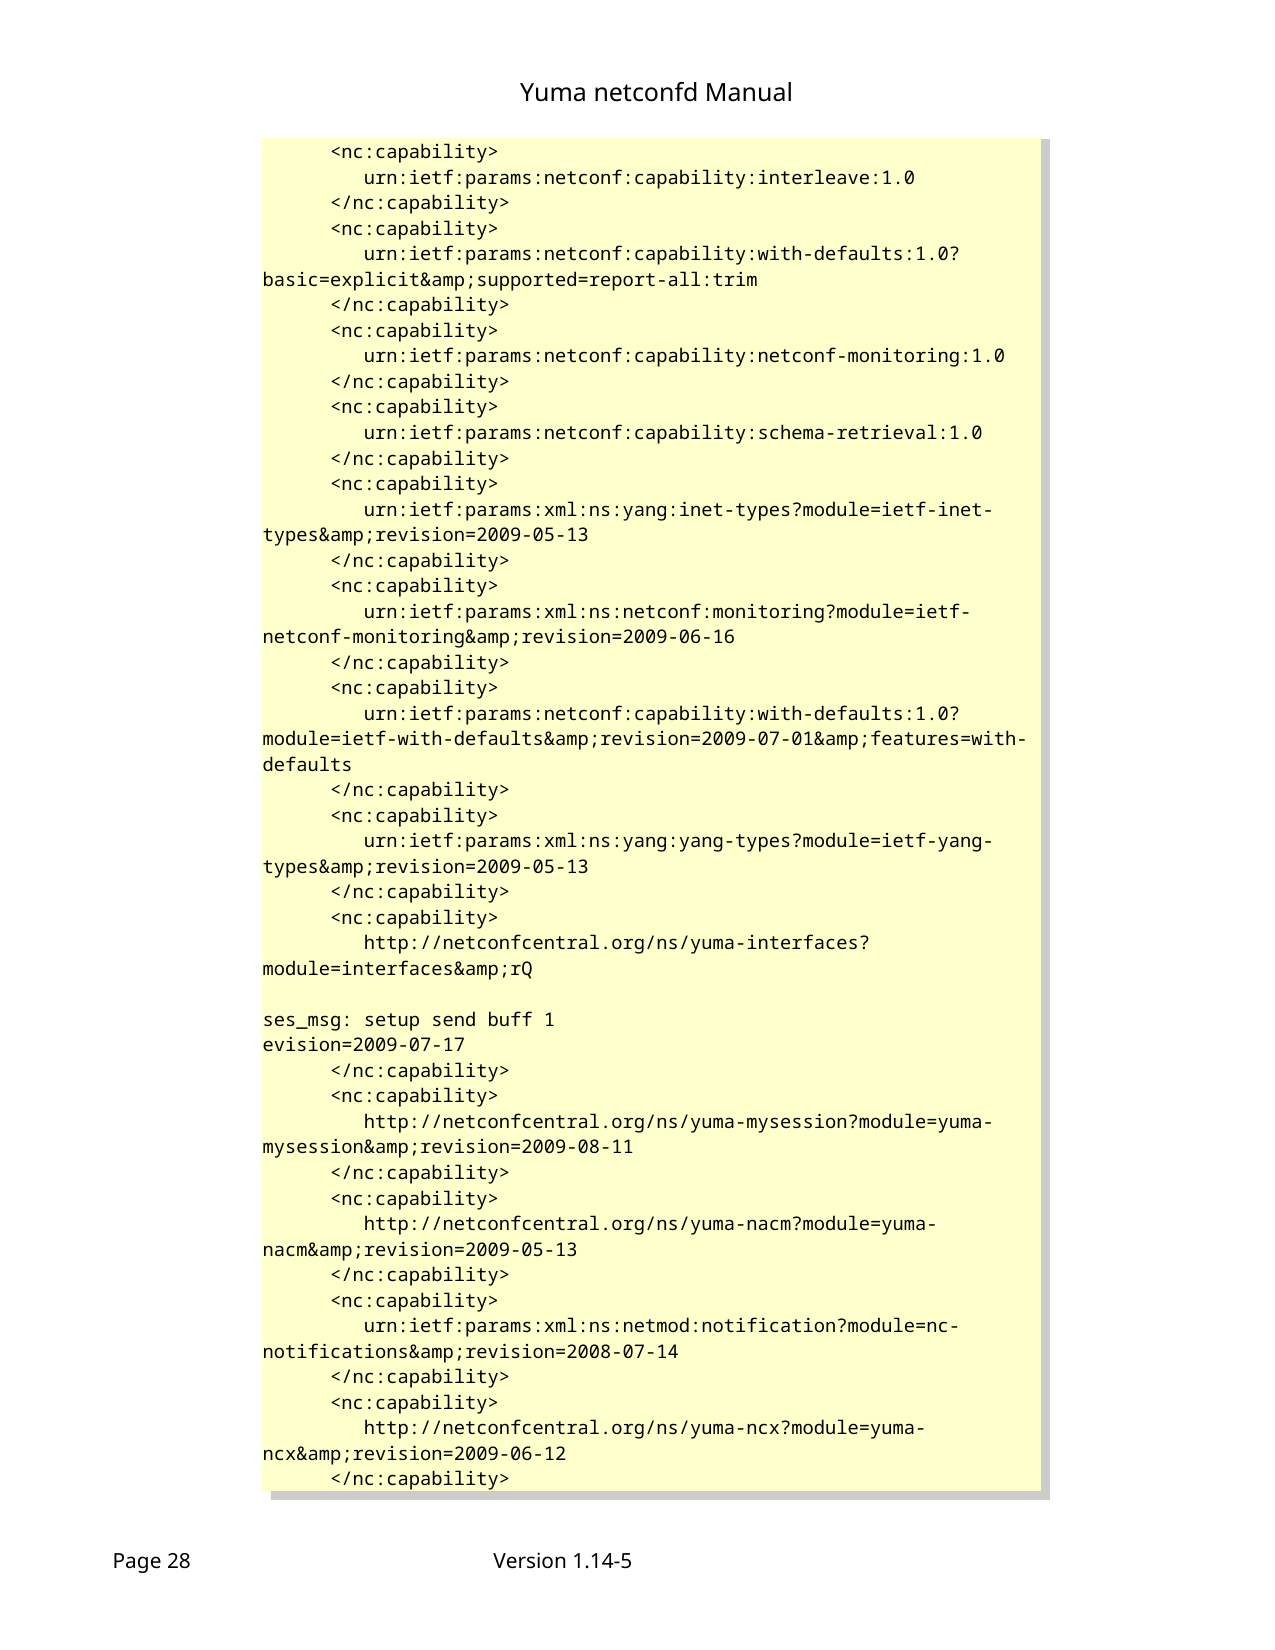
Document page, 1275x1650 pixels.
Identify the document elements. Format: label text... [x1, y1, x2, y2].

text urn:ietf:params:netconf:capability:with-defaults:1.0?module=ietf-with-defaults&amp;revision=2009-07-01&amp;features=with-defaults [262, 700, 1041, 777]
text http://netconfcentral.org/ns/yuma-mysession?module=yuma-mysession&amp;revision=2009-08-11 [262, 1108, 1041, 1159]
text </nc:capability> [262, 777, 1041, 802]
text <nc:capability> [262, 1287, 1041, 1312]
text </nc:capability> [262, 1261, 1041, 1287]
text </nc:capability> [262, 292, 1041, 317]
text urn:ietf:params:netconf:capability:schema-retrieval:1.0 [262, 419, 1041, 445]
text <nc:capability> [262, 394, 1041, 419]
text </nc:capability> [262, 445, 1041, 470]
text urn:ietf:params:netconf:capability:interleave:1.0 [262, 164, 1041, 189]
text </nc:capability> [262, 368, 1041, 394]
text urn:ietf:params:xml:ns:yang:inet-types?module=ietf-inet-types&amp;revision=2009-05-13 [262, 496, 1041, 547]
text <nc:capability> [262, 674, 1041, 700]
text urn:ietf:params:netconf:capability:with-defaults:1.0?basic=explicit&amp;supported=report-all:trim [262, 241, 1041, 292]
text <nc:capability> [262, 802, 1041, 828]
text http://netconfcentral.org/ns/yuma-interfaces?module=interfaces&amp;rQ [262, 930, 1041, 981]
text <nc:capability> [262, 572, 1041, 598]
text ses_msg: setup send buff 1 [262, 1006, 1041, 1032]
text <nc:capability> [262, 215, 1041, 241]
text <nc:capability> [262, 317, 1041, 343]
text </nc:capability> [262, 1466, 1041, 1491]
text evision=2009-07-17 [262, 1032, 1041, 1057]
text urn:ietf:params:netconf:capability:netconf-monitoring:1.0 [262, 343, 1041, 368]
text <nc:capability> [262, 904, 1041, 930]
text http://netconfcentral.org/ns/yuma-ncx?module=yuma-ncx&amp;revision=2009-06-12 [262, 1414, 1041, 1466]
text urn:ietf:params:xml:ns:netmod:notification?module=nc-notifications&amp;revision=2008-07-14 [262, 1312, 1041, 1363]
text <nc:capability> [262, 470, 1041, 496]
text </nc:capability> [262, 189, 1041, 215]
text <nc:capability> [262, 1185, 1041, 1210]
text <nc:capability> [262, 138, 1041, 164]
text </nc:capability> [262, 547, 1041, 572]
text </nc:capability> [262, 1363, 1041, 1389]
text </nc:capability> [262, 879, 1041, 904]
text <nc:capability> [262, 1389, 1041, 1414]
text http://netconfcentral.org/ns/yuma-nacm?module=yuma-nacm&amp;revision=2009-05-13 [262, 1210, 1041, 1261]
text </nc:capability> [262, 1159, 1041, 1185]
text urn:ietf:params:xml:ns:yang:yang-types?module=ietf-yang-types&amp;revision=2009-05-13 [262, 828, 1041, 879]
text </nc:capability> [262, 1057, 1041, 1083]
text <nc:capability> [262, 1083, 1041, 1108]
text </nc:capability> [262, 649, 1041, 674]
text urn:ietf:params:xml:ns:netconf:monitoring?module=ietf-netconf-monitoring&amp;revision=2009-06-16 [262, 598, 1041, 649]
